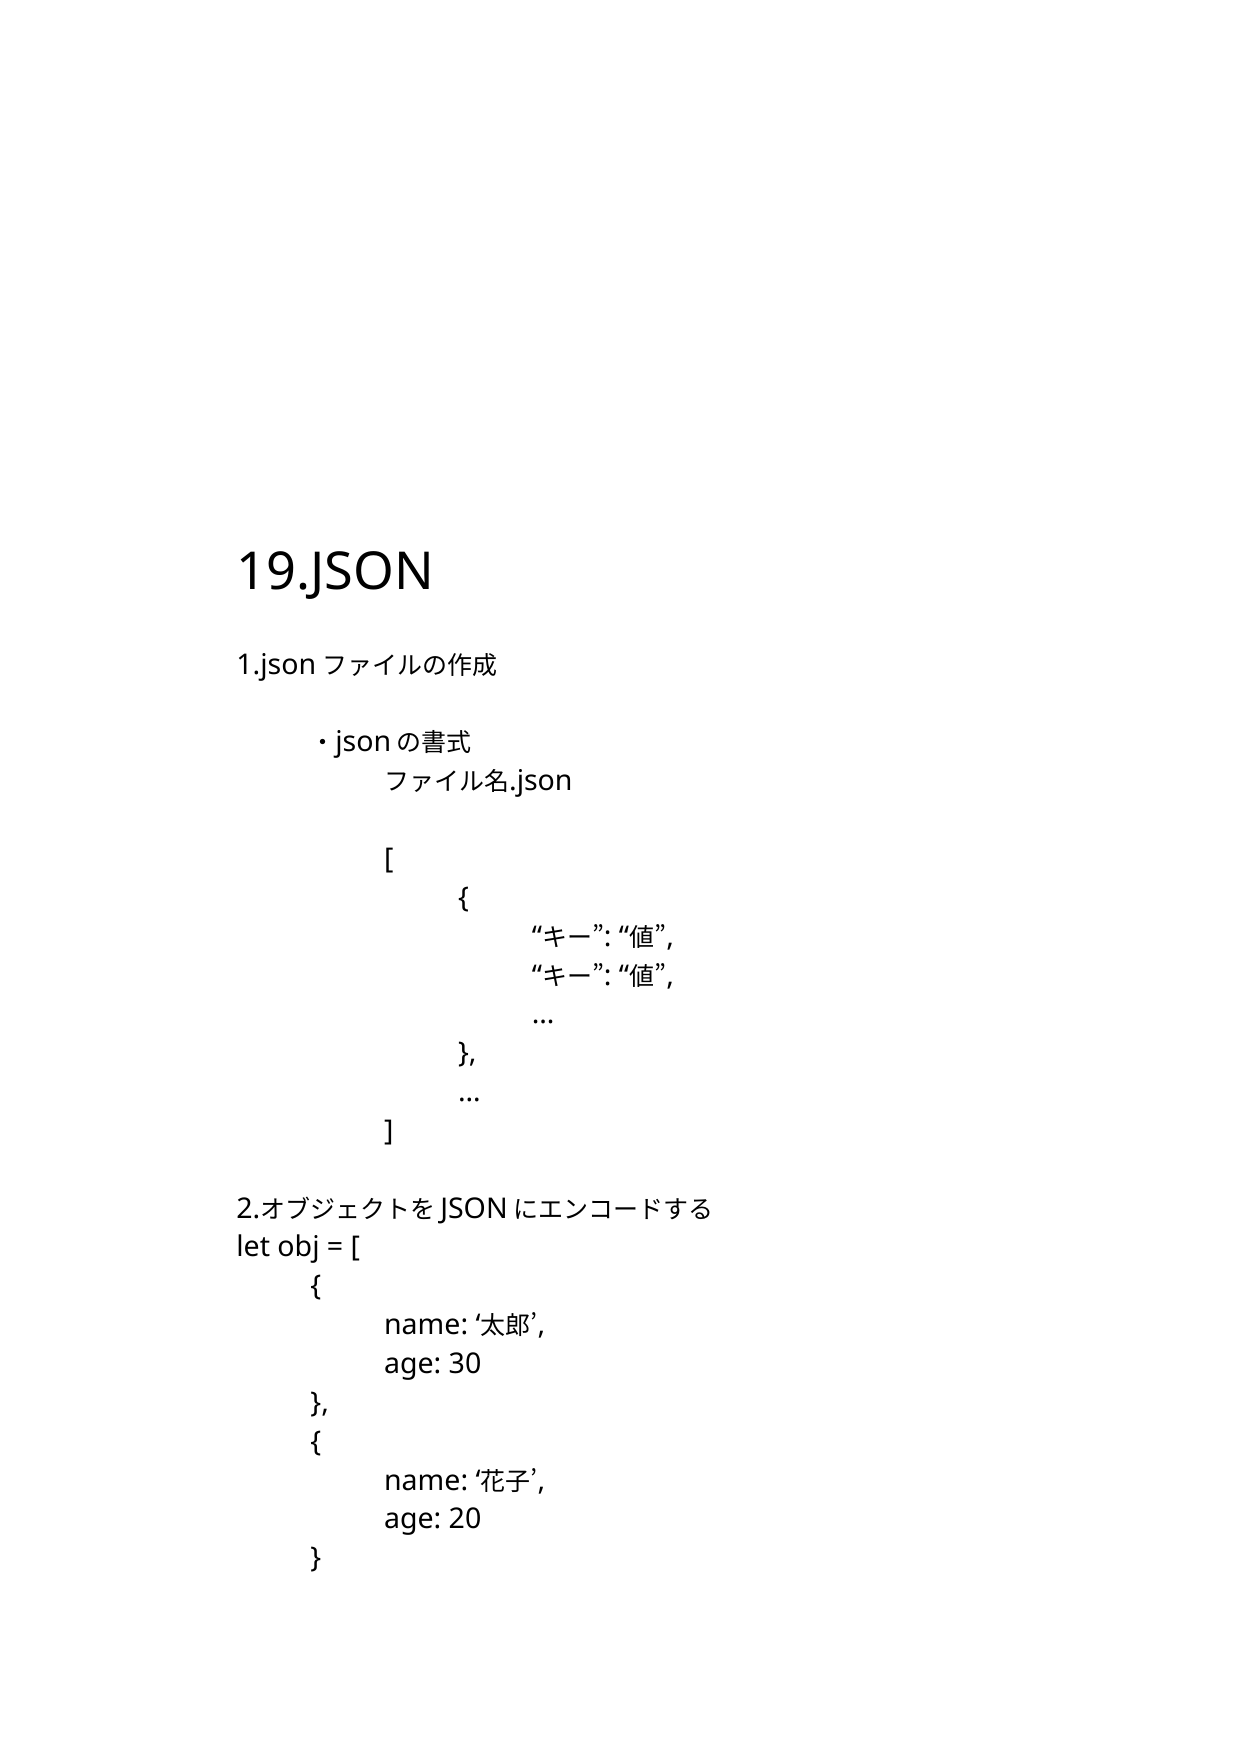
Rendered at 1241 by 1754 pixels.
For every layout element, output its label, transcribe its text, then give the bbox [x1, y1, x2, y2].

text } [236, 1537, 1063, 1576]
text 19.JSON [236, 533, 1063, 605]
text [ [236, 838, 1063, 877]
text 2.オブジェクトをJSONにエンコードする [236, 1187, 1063, 1226]
text { [236, 1265, 1063, 1304]
text name: ‘太郎’, [236, 1304, 1063, 1343]
text “キー”: “値”, [236, 916, 1063, 954]
text “キー”: “値”, [236, 954, 1063, 993]
text name: ‘花子’, [236, 1459, 1063, 1498]
text { [236, 877, 1063, 916]
text … [236, 1071, 1063, 1110]
text let obj = [ [236, 1226, 1063, 1265]
text ファイル名.json [236, 760, 1063, 799]
text age: 30 [236, 1343, 1063, 1382]
text { [236, 1421, 1063, 1459]
text ・jsonの書式 [236, 721, 1063, 760]
text }, [236, 1032, 1063, 1071]
text ] [236, 1110, 1063, 1149]
text age: 20 [236, 1498, 1063, 1537]
text 1.jsonファイルの作成 [236, 643, 1063, 682]
text }, [236, 1382, 1063, 1421]
text … [236, 993, 1063, 1032]
